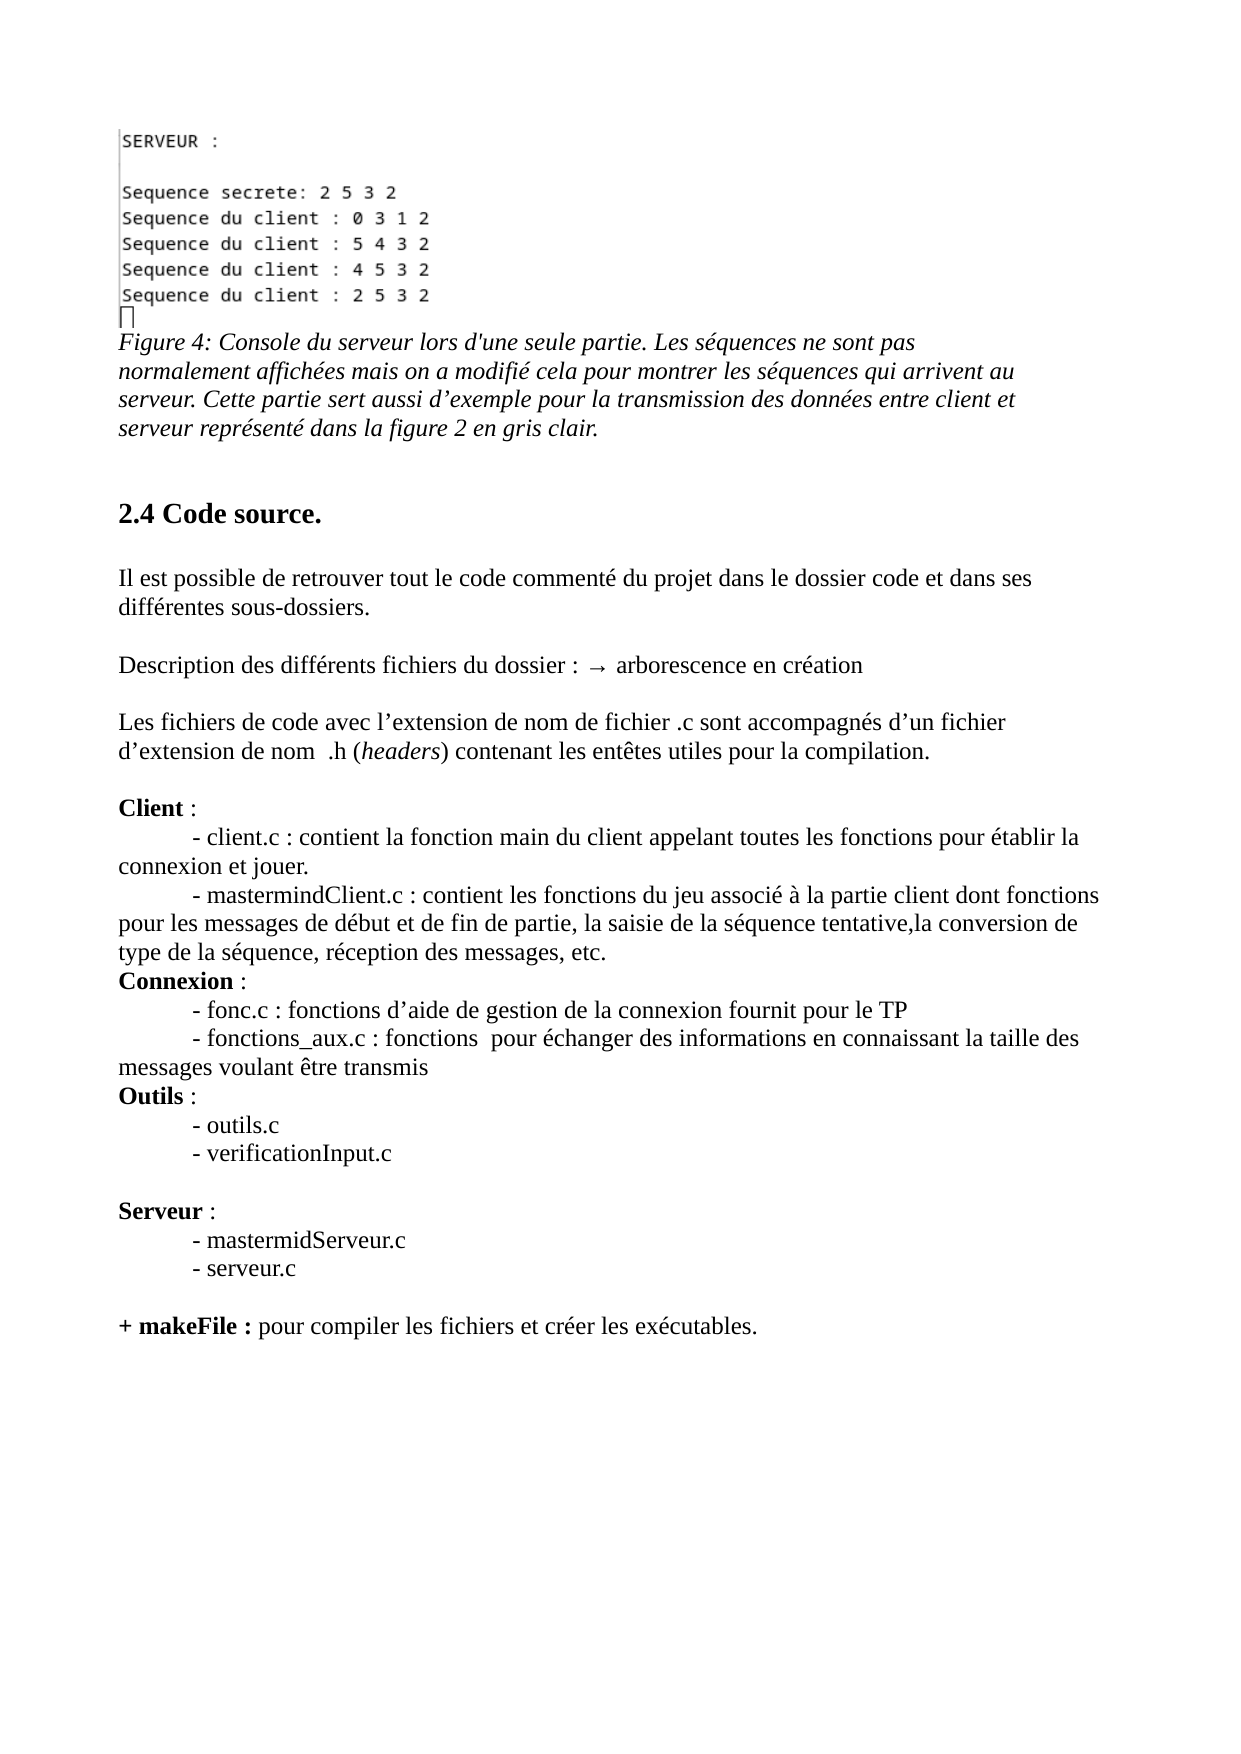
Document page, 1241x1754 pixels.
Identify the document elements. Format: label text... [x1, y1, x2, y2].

text - fonctions_aux.c : fonctions pour échanger des informations en connaissant la taille des messages voulant être transmis [118, 1023, 1122, 1081]
text Client : [118, 793, 1122, 822]
text - serveur.c [118, 1253, 1122, 1282]
text 2.4 Code source. [118, 496, 1122, 530]
text Connexion : [118, 966, 1122, 995]
text - verificationInput.c [118, 1138, 1122, 1167]
text Il est possible de retrouver tout le code commenté du projet dans le dossier code et dans ses différentes sous-dossiers. [118, 563, 1122, 621]
picture [118, 129, 1020, 328]
text - mastermindClient.c : contient les fonctions du jeu associé à la partie client dont fonctions pour les messages de début et de fin de partie, la saisie de la séquence tentative,la conversion de type de la séquence, réception des messages, etc. [118, 880, 1122, 966]
text - mastermidServeur.c [118, 1225, 1122, 1253]
text - client.c : contient la fonction main du client appelant toutes les fonctions pour établir la connexion et jouer. [118, 822, 1122, 880]
text Description des différents fichiers du dossier : → arborescence en création [118, 650, 1122, 678]
text Outils : [118, 1081, 1122, 1110]
text Serveur : [118, 1196, 1122, 1225]
text - fonc.c : fonctions d’aide de gestion de la connexion fournit pour le TP [118, 995, 1122, 1023]
text + makeFile : pour compiler les fichiers et créer les exécutables. [118, 1311, 1122, 1340]
text - outils.c [118, 1110, 1122, 1138]
text Les fichiers de code avec l’extension de nom de fichier .c sont accompagnés d’un fichier d’extension de nom .h (headers) contenant les entêtes utiles pour la compilation. [118, 707, 1122, 765]
text Figure 4: Console du serveur lors d'une seule partie. Les séquences ne sont pas normalement affichées mais on a modifié cela pour montrer les séquences qui arrivent au serveur. Cette partie sert aussi d’exemple pour la transmission des données entre client et serveur représenté dans la figure 2 en gris clair. [118, 328, 1019, 442]
